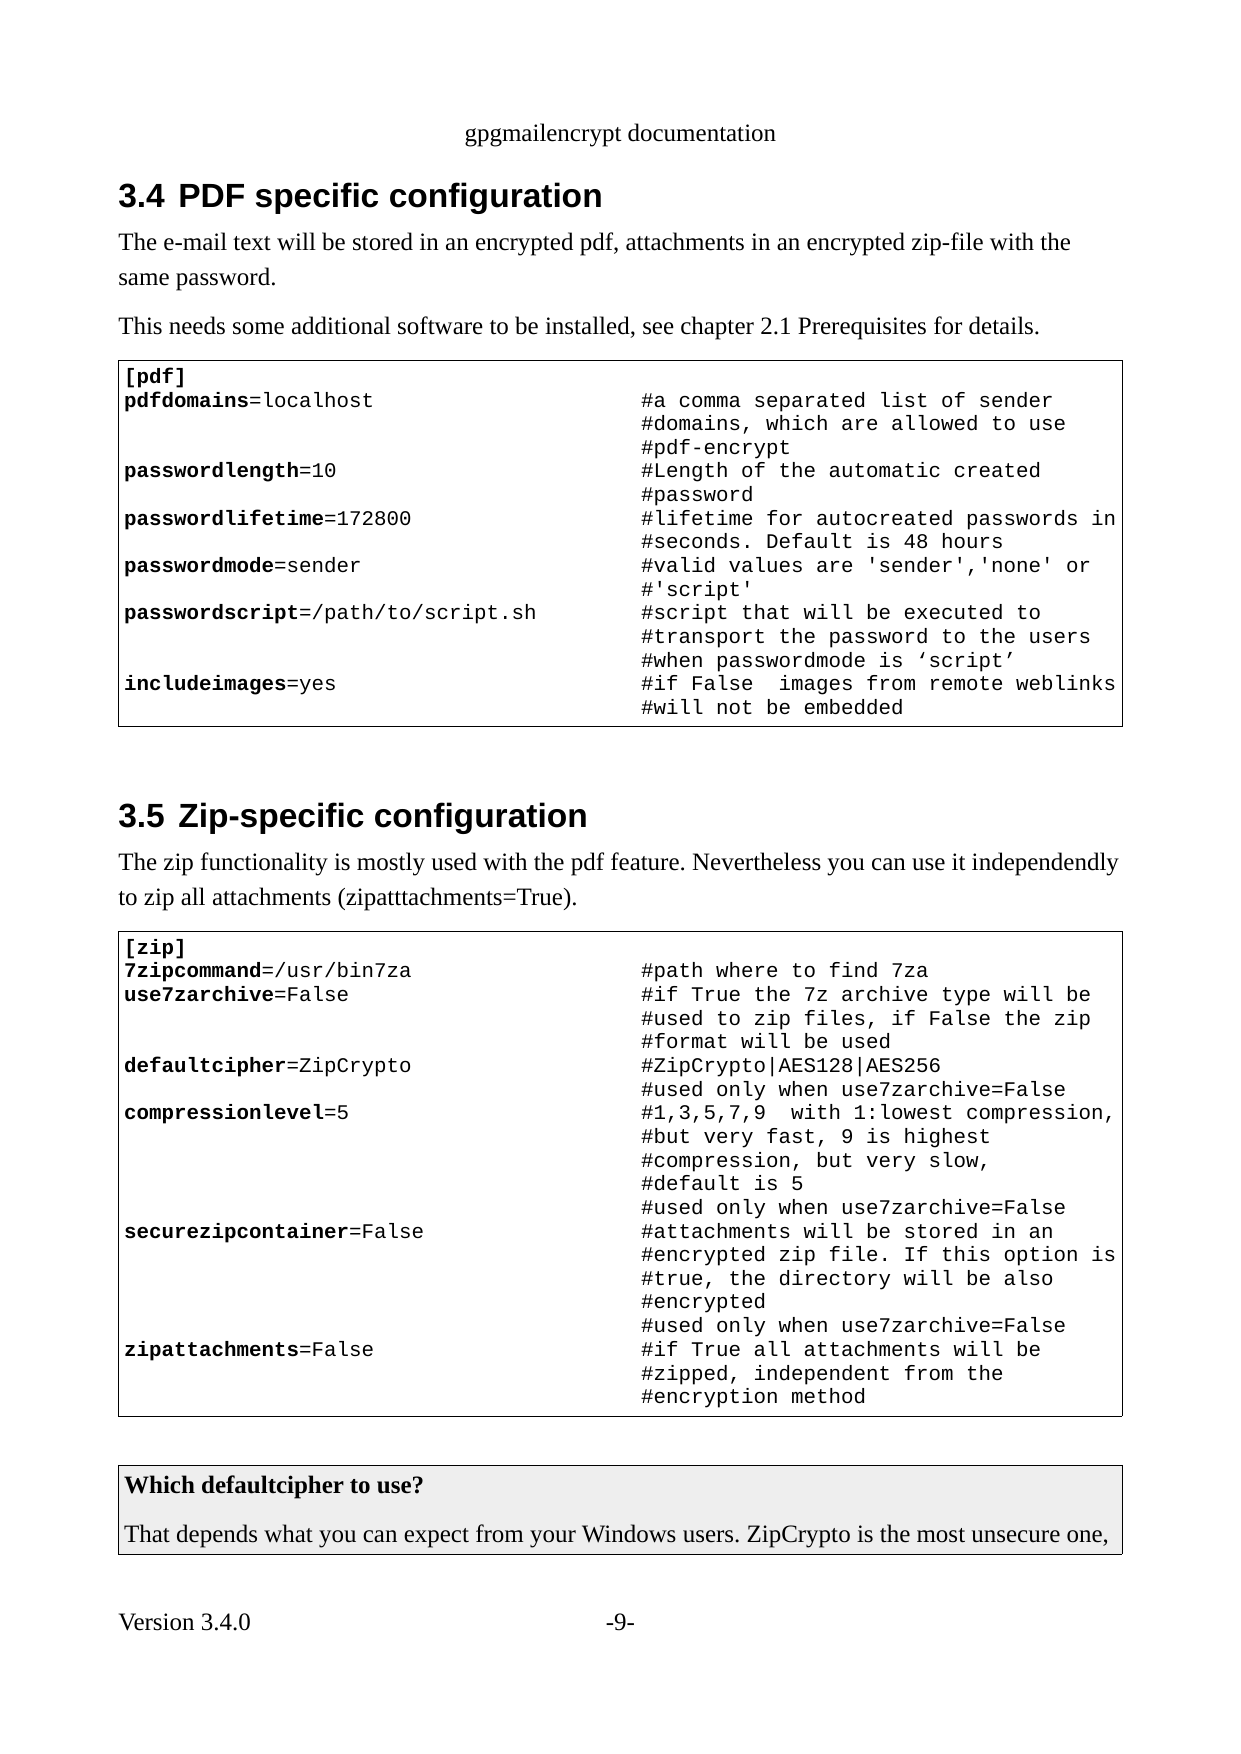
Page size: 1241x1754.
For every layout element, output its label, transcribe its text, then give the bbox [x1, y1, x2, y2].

table_header [pdf] pdfdomains=localhost #a comma separated list of sender #domains, which are allowed to use #pdf-encrypt passwordlength=10 #Length of the automatic created #password passwordlifetime=172800 #lifetime for autocreated passwords in #seconds. Default is 48 hours passwordmode=sender #valid values are 'sender','none' or #'script' passwordscript=/path/to/script.sh #script that will be executed to #transport the password to the users #when passwordmode is ‘script’ includeimages=yes #if False images from remote weblinks #will not be embedded [119, 361, 1122, 726]
subtitle Zip-specific configuration [118, 796, 1122, 835]
text The e-mail text will be stored in an encrypted pdf, attachments in an encrypted zip-file with the same password. [118, 227, 1122, 291]
text This needs some additional software to be installed, see chapter 2.1 Prerequisites for details. [118, 311, 1122, 340]
subtitle PDF specific configuration [118, 176, 1122, 215]
text The zip functionality is mostly used with the pdf feature. Nevertheless you can use it independendly to zip all attachments (zipatttachments=True). [118, 847, 1122, 911]
table_header Which defaultcipher to use? That depends what you can expect from your Windows users. ZipCrypto is the most unsecure one, [119, 1466, 1122, 1554]
table_header [zip] 7zipcommand=/usr/bin7za #path where to find 7za use7zarchive=False #if True the 7z archive type will be #used to zip files, if False the zip #format will be used defaultcipher=ZipCrypto #ZipCrypto|AES128|AES256 #used only when use7zarchive=False compressionlevel=5 #1,3,5,7,9 with 1:lowest compression, #but very fast, 9 is highest #compression, but very slow, #default is 5 #used only when use7zarchive=False securezipcontainer=False #attachments will be stored in an #encrypted zip file. If this option is #true, the directory will be also #encrypted #used only when use7zarchive=False zipattachments=False #if True all attachments will be #zipped, independent from the #encryption method [119, 932, 1122, 1416]
